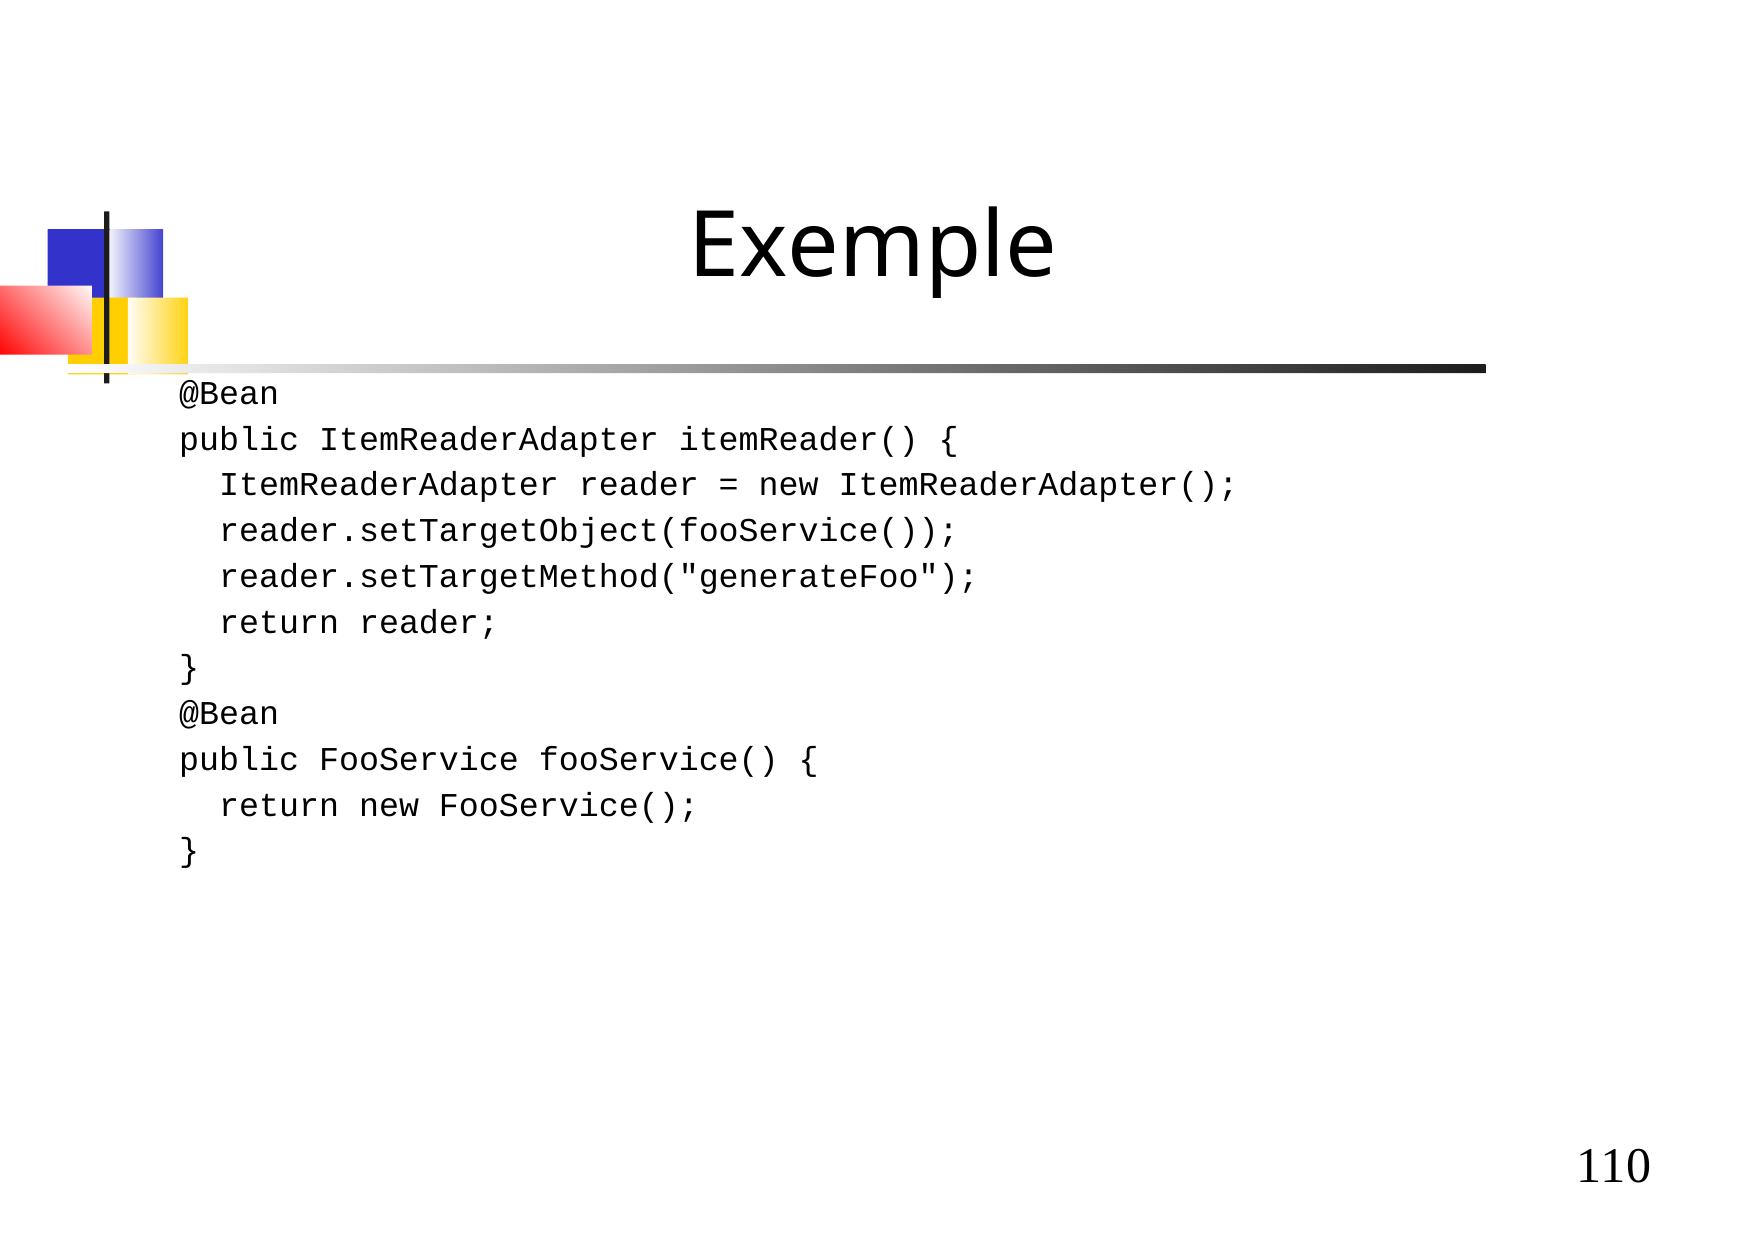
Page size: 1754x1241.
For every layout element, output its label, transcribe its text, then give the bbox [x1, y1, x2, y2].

title Exemple [179, 139, 1567, 351]
list @Bean public ItemReaderAdapter itemReader() { ItemReaderAdapter reader = new ItemReaderAdapter(); reader.setTargetObject(fooService()); reader.setTargetMethod("generateFoo"); return reader; } @Bean public FooService fooService() { return new FooService(); } [179, 371, 1567, 1091]
